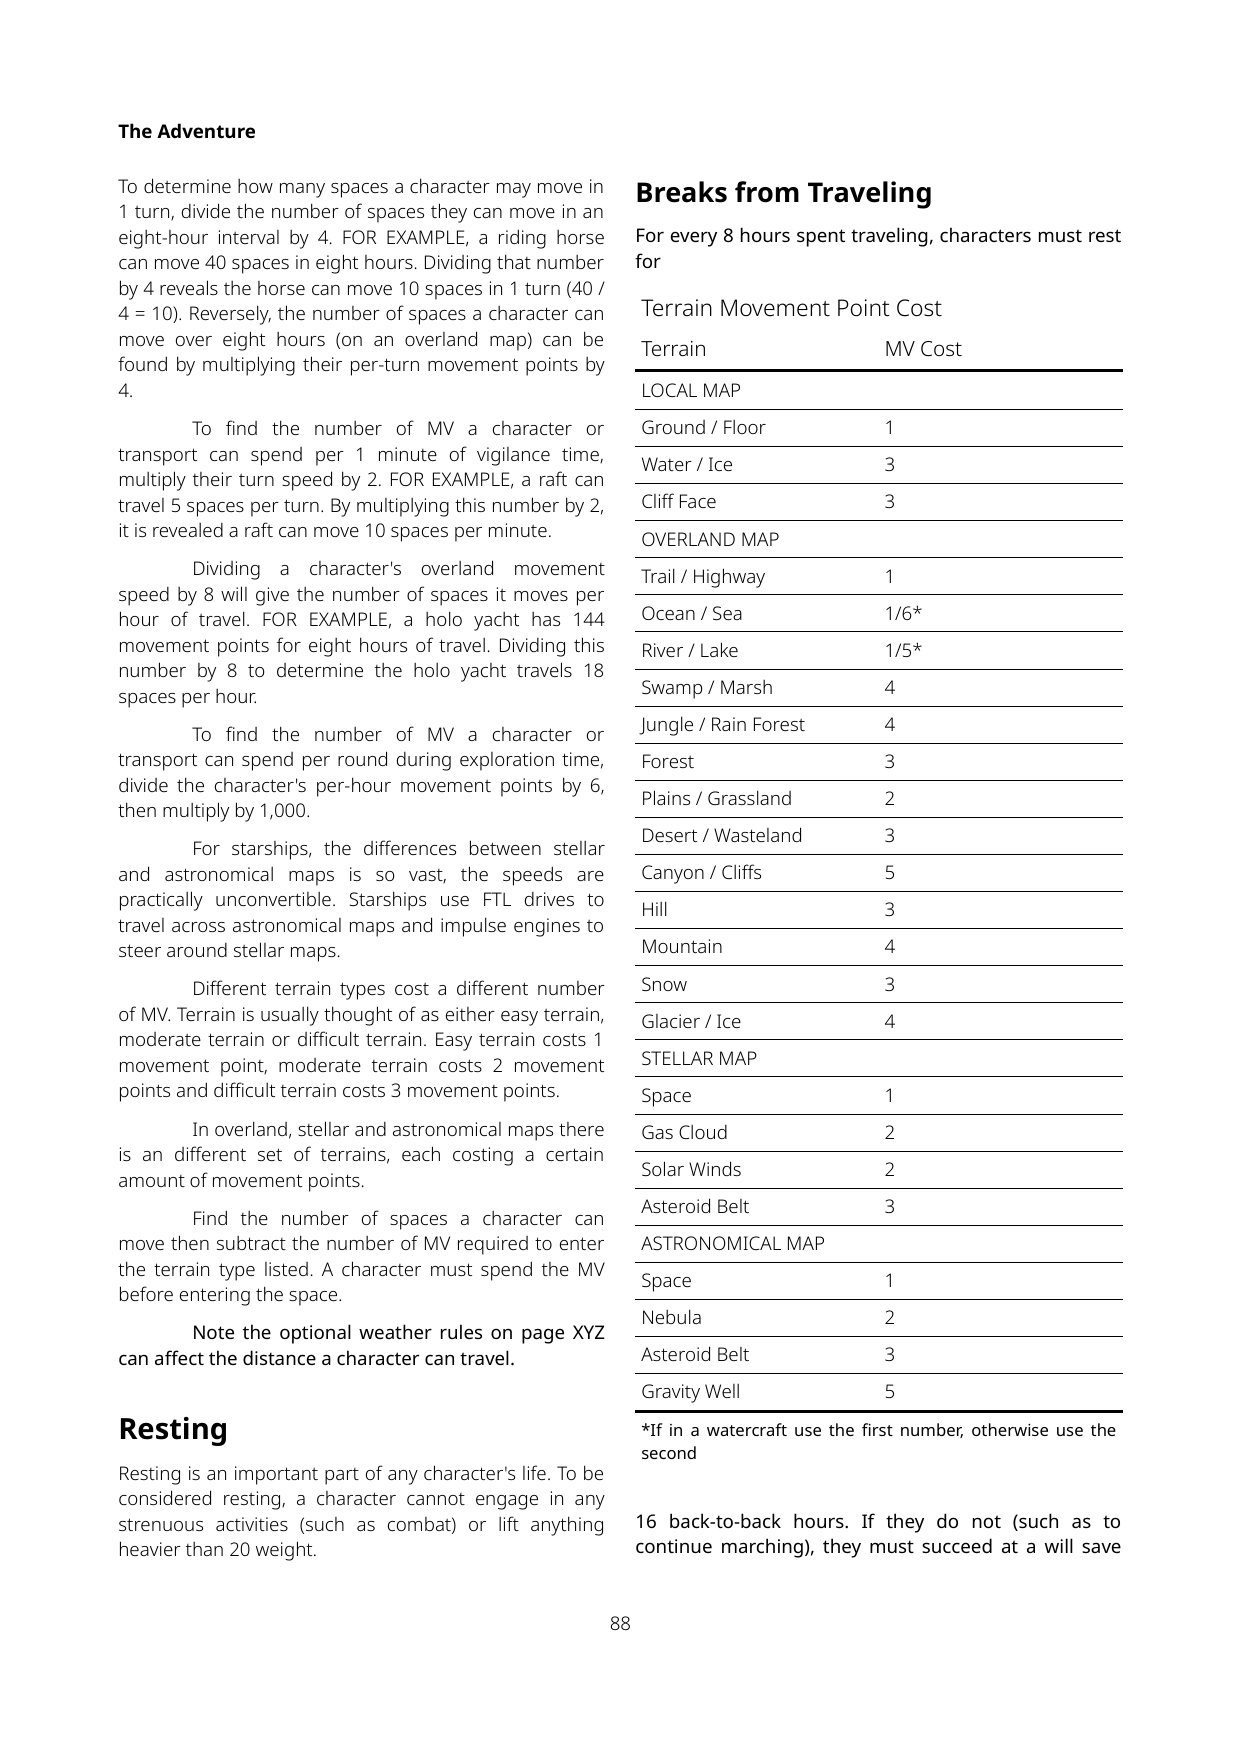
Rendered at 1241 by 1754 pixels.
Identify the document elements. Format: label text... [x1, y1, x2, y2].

table_cell Space [635, 1263, 879, 1299]
table_cell Nebula [635, 1300, 879, 1336]
text Different terrain types cost a different number of MV. Terrain is usually thought of as either easy terrain, moderate terrain or difficult terrain. Easy terrain costs 1 movement point, moderate terrain costs 2 movement points and difficult terrain costs 3 movement points. [118, 976, 605, 1103]
table_cell 1 [879, 1077, 1122, 1113]
table_cell Snow [635, 966, 879, 1002]
table_cell 3 [879, 892, 1122, 928]
text In overland, stellar and astronomical maps there is an different set of terrains, each costing a certain amount of movement points. [118, 1116, 605, 1192]
table_cell Ground / Floor [635, 410, 879, 446]
text To determine how many spaces a character may move in 1 turn, divide the number of spaces they can move in an eight-hour interval by 4. FOR EXAMPLE, a riding horse can move 40 spaces in eight hours. Dividing that number by 4 reveals the horse can move 10 spaces in 1 turn (40 / 4 = 10). Reversely, the number of spaces a character can move over eight hours (on an overland map) can be found by multiplying their per-turn movement points by 4. [118, 173, 605, 403]
table_cell 3 [879, 484, 1122, 520]
table_cell 2 [879, 781, 1122, 817]
table_cell 1/6* [879, 595, 1122, 631]
table_cell Cliff Face [635, 484, 879, 520]
text Dividing a character's overland movement speed by 8 will give the number of spaces it moves per hour of travel. FOR EXAMPLE, a holo yacht has 144 movement points for eight hours of travel. Dividing this number by 8 to determine the holo yacht travels 18 spaces per hour. [118, 555, 605, 708]
table_cell Asteroid Belt [635, 1337, 879, 1373]
table_cell 4 [879, 670, 1122, 706]
table_cell 4 [879, 707, 1122, 743]
table_cell 4 [879, 1003, 1122, 1039]
table_cell Terrain [635, 329, 879, 369]
table_cell 1 [879, 558, 1122, 594]
table_cell Asteroid Belt [635, 1189, 879, 1225]
text Resting is an important part of any character's life. To be considered resting, a character cannot engage in any strenuous activities (such as combat) or lift anything heavier than 20 weight. [118, 1460, 605, 1562]
table_cell 5 [879, 855, 1122, 891]
table_cell 3 [879, 966, 1122, 1002]
text To find the number of MV a character or transport can spend per 1 minute of vigilance time, multiply their turn speed by 2. FOR EXAMPLE, a raft can travel 5 spaces per turn. By multiplying this number by 2, it is revealed a raft can move 10 spaces per minute. [118, 415, 605, 543]
table_cell Gas Cloud [635, 1115, 879, 1151]
table_cell 3 [879, 447, 1122, 483]
table_cell 2 [879, 1152, 1122, 1188]
table_cell Plains / Grassland [635, 781, 879, 817]
table_cell STELLAR MAP [635, 1040, 1122, 1076]
table_cell OVERLAND MAP [635, 521, 1122, 557]
table_cell Canyon / Cliffs [635, 855, 879, 891]
table_cell Jungle / Rain Forest [635, 707, 879, 743]
table_cell Desert / Wasteland [635, 818, 879, 854]
table_cell 1 [879, 410, 1122, 446]
table_cell ASTRONOMICAL MAP [635, 1226, 1122, 1262]
table_cell 3 [879, 744, 1122, 780]
table_cell Swamp / Marsh [635, 670, 879, 706]
subtitle Resting [118, 1408, 605, 1448]
table_cell Space [635, 1077, 879, 1113]
table_cell Solar Winds [635, 1152, 879, 1188]
table_cell LOCAL MAP [635, 372, 1122, 409]
table_cell 3 [879, 1189, 1122, 1225]
table_cell 1/5* [879, 632, 1122, 668]
table_cell Mountain [635, 929, 879, 965]
table_cell Forest [635, 744, 879, 780]
table_cell Ocean / Sea [635, 595, 879, 631]
text Note the optional weather rules on page XYZ can affect the distance a character can travel. [118, 1319, 605, 1371]
table_cell 5 [879, 1374, 1122, 1410]
table_cell Glacier / Ice [635, 1003, 879, 1039]
text Find the number of spaces a character can move then subtract the number of MV required to enter the terrain type listed. A character must spend the MV before entering the space. [118, 1205, 605, 1307]
table_cell 1 [879, 1263, 1122, 1299]
table_header Terrain Movement Point Cost [635, 286, 1122, 329]
table_cell *If in a watercraft use the first number, otherwise use the second [635, 1413, 1122, 1470]
table_cell Water / Ice [635, 447, 879, 483]
text To find the number of MV a character or transport can spend per round during exploration time, divide the character's per-hour movement points by 6, then multiply by 1,000. [118, 721, 605, 823]
table_cell 4 [879, 929, 1122, 965]
table_cell Hill [635, 892, 879, 928]
table_cell Gravity Well [635, 1374, 879, 1410]
table_cell 3 [879, 1337, 1122, 1373]
table_cell Trail / Highway [635, 558, 879, 594]
table_cell 2 [879, 1300, 1122, 1336]
table_cell 3 [879, 818, 1122, 854]
table_cell River / Lake [635, 632, 879, 668]
text 16 back-to-back hours. If they do not (such as to continue marching), they must succeed at a will save [635, 1508, 1122, 1559]
text For starships, the differences between stellar and astronomical maps is so vast, the speeds are practically unconvertible. Starships use FTL drives to travel across astronomical maps and impulse engines to steer around stellar maps. [118, 836, 605, 963]
text Breaks from Traveling [635, 173, 1122, 210]
table_cell MV Cost [879, 329, 1122, 369]
text For every 8 hours spent traveling, characters must rest for [635, 222, 1122, 273]
table_cell 2 [879, 1115, 1122, 1151]
